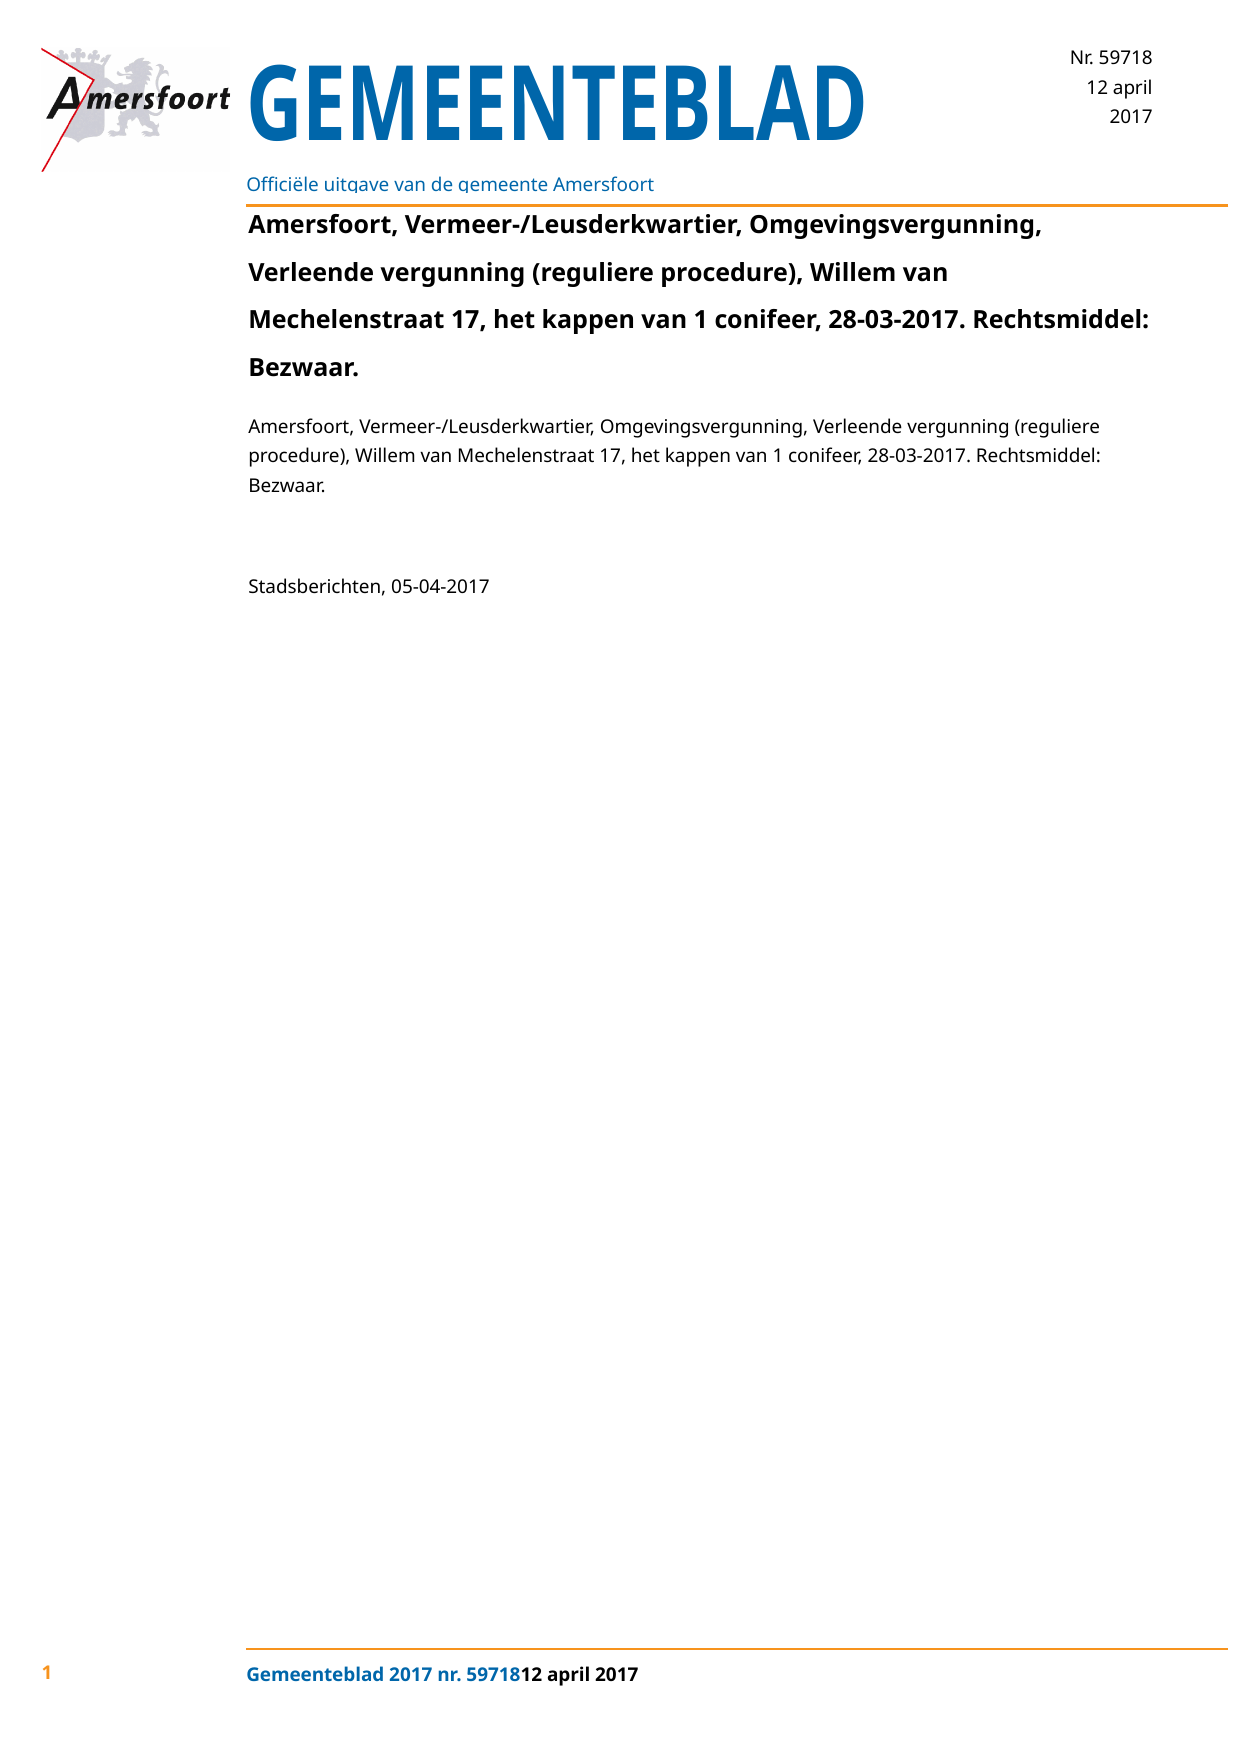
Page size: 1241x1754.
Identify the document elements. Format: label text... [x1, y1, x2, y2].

picture [41, 47, 231, 172]
text Stadsberichten, 05-04-2017 [248, 573, 1152, 599]
text Amersfoort, Vermeer-/Leusderkwartier, Omgevingsvergunning, Verleende vergunning (reguliere procedure), Willem van Mechelenstraat 17, het kappen van 1 conifeer, 28-03-2017. Rechtsmiddel: Bezwaar. [248, 413, 1152, 498]
text Amersfoort, Vermeer-/Leusderkwartier, Omgevingsvergunning, Verleende vergunning (reguliere procedure), Willem van Mechelenstraat 17, het kappen van 1 conifeer, 28-03-2017. Rechtsmiddel: Bezwaar. [248, 207, 1152, 384]
